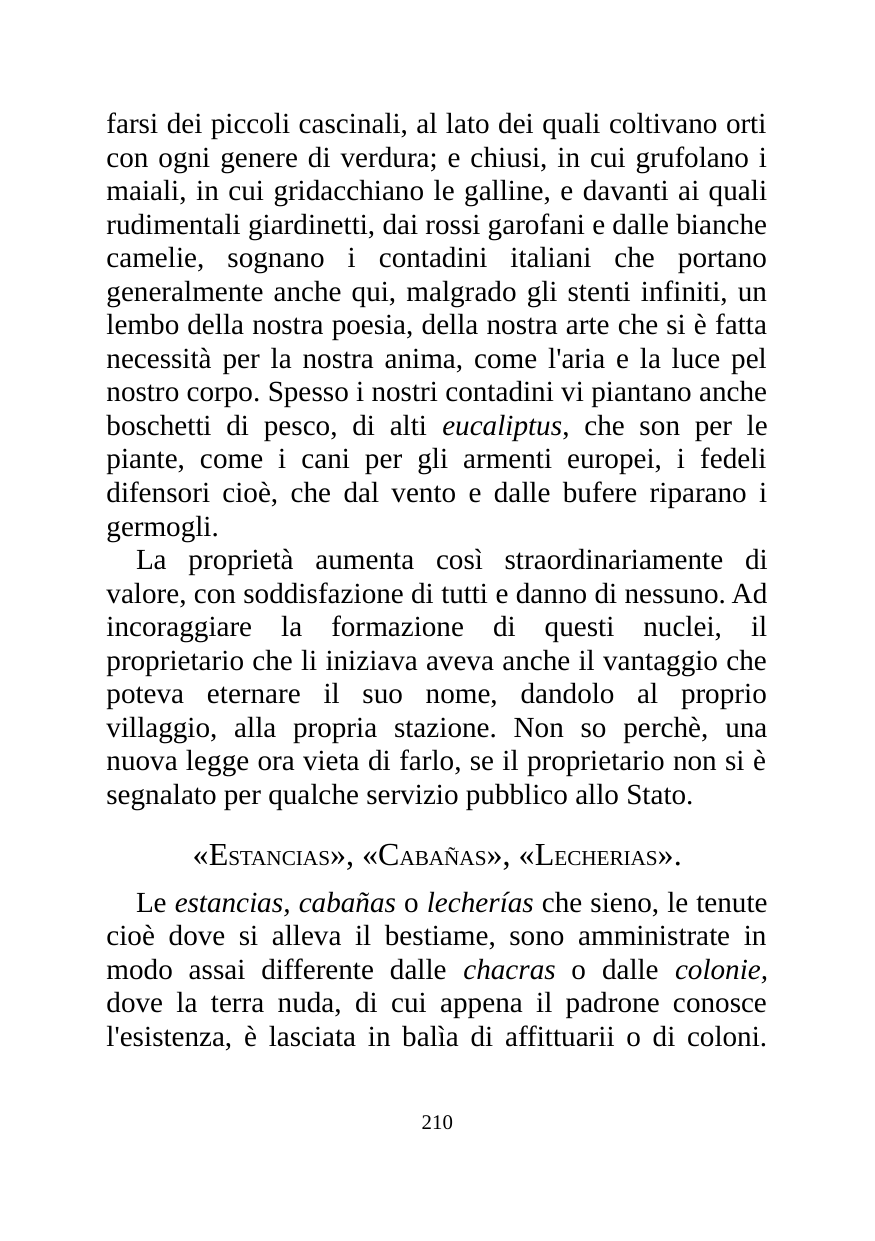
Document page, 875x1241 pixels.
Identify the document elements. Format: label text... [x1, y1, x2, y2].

text La proprietà aumenta così straordinariamente di valore, con soddisfazione di tutti e danno di nessuno. Ad incoraggiare la formazione di questi nuclei, il proprietario che li iniziava aveva anche il vantaggio che poteva eternare il suo nome, dandolo al proprio villaggio, alla propria stazione. Non so perchè, una nuova legge ora vieta di farlo, se il proprietario non si è segnalato per qualche servizio pubblico allo Stato. [106, 542, 768, 811]
text farsi dei piccoli cascinali, al lato dei quali coltivano orti con ogni genere di verdura; e chiusi, in cui grufolano i maiali, in cui gridacchiano le galline, e davanti ai quali rudimentali giardinetti, dai rossi garofani e dalle bianche camelie, sognano i contadini italiani che portano generalmente anche qui, malgrado gli stenti infiniti, un lembo della nostra poesia, della nostra arte che si è fatta necessità per la nostra anima, come l'aria e la luce pel nostro corpo. Spesso i nostri contadini vi piantano anche boschetti di pesco, di alti eucaliptus, che son per le piante, come i cani per gli armenti europei, i fedeli difensori cioè, che dal vento e dalle bufere riparano i germogli. [106, 106, 768, 542]
text Le estancias, cabañas o lecherías che sieno, le tenute cioè dove si alleva il bestiame, sono amministrate in modo assai differente dalle chacras o dalle colonie, dove la terra nuda, di cui appena il padrone conosce l'esistenza, è lasciata in balìa di affittuarii o di coloni. [106, 885, 768, 1053]
subtitle «Estancias», «Cabañas», «Lecherias». [106, 836, 768, 872]
